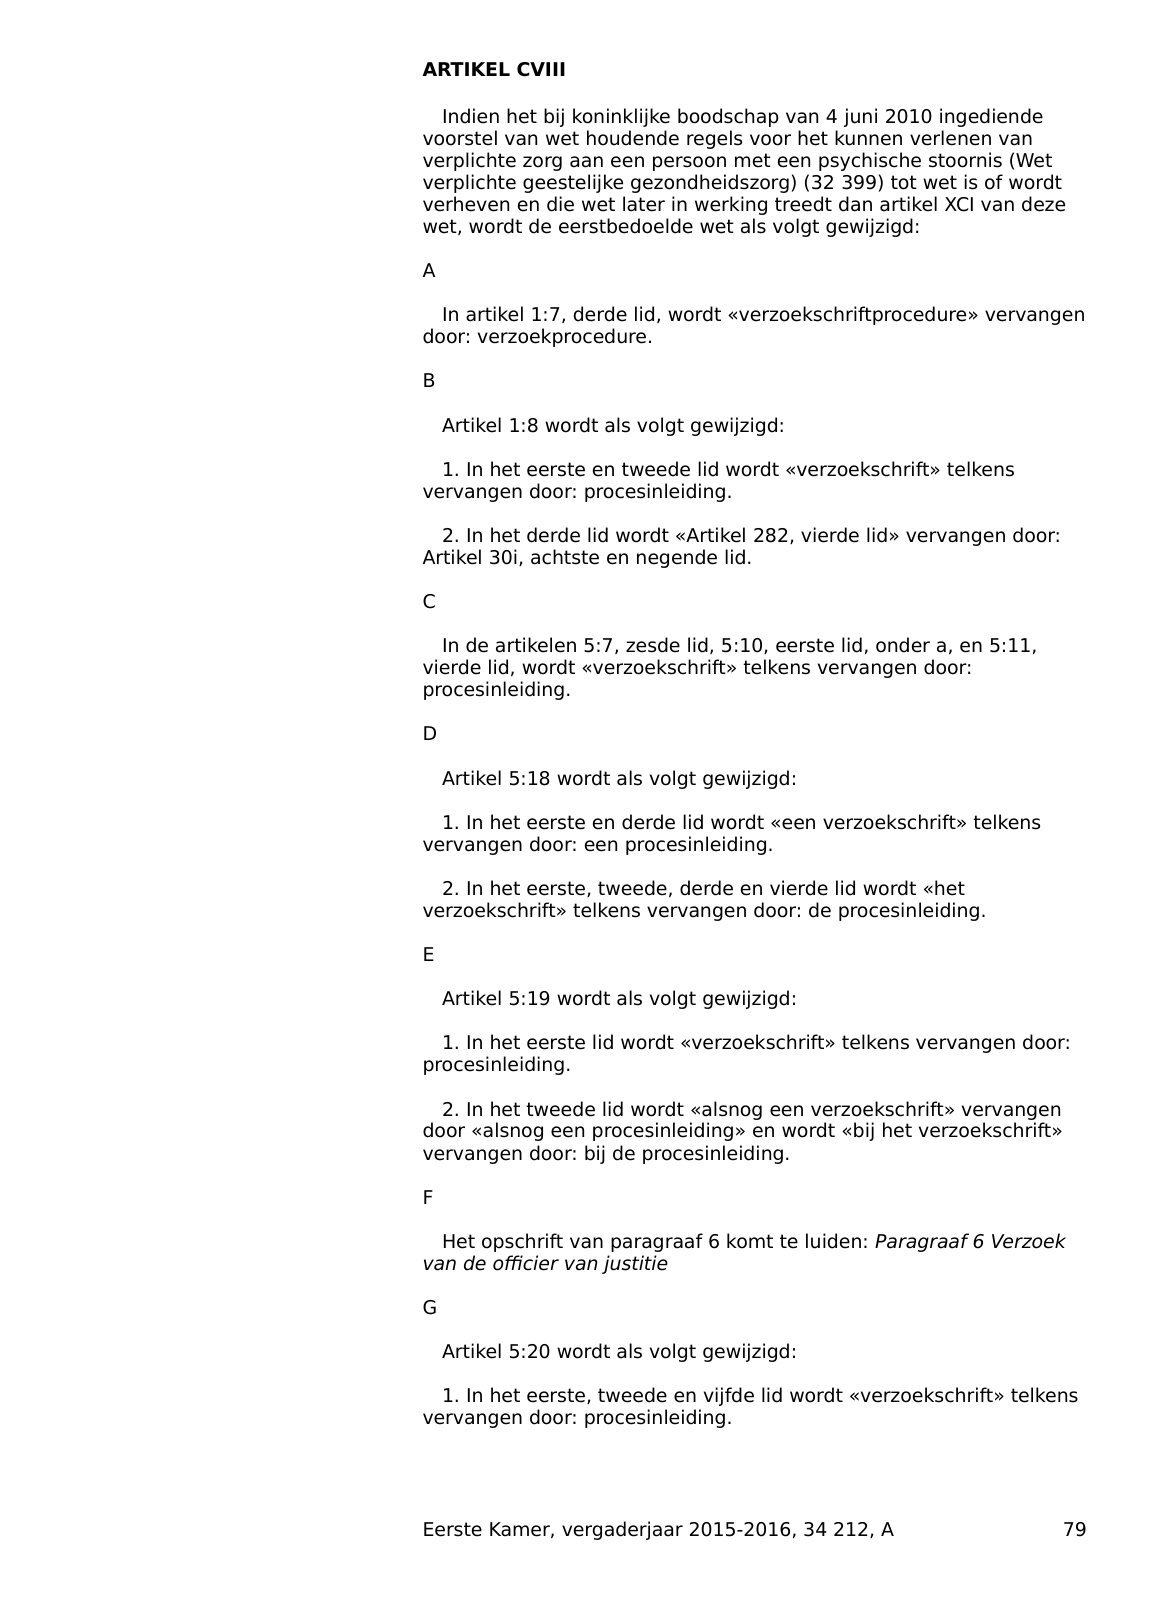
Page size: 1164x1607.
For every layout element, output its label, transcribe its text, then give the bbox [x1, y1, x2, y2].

text A [422, 260, 1087, 282]
text 2. In het derde lid wordt «Artikel 282, vierde lid» vervangen door: Artikel 30i, achtste en negende lid. [422, 525, 1087, 569]
text 2. In het tweede lid wordt «alsnog een verzoekschrift» vervangen door «alsnog een procesinleiding» en wordt «bij het verzoekschrift» vervangen door: bij de procesinleiding. [422, 1098, 1087, 1164]
text B [422, 370, 1087, 392]
text 1. In het eerste en derde lid wordt «een verzoekschrift» telkens vervangen door: een procesinleiding. [422, 812, 1087, 856]
text 1. In het eerste en tweede lid wordt «verzoekschrift» telkens vervangen door: procesinleiding. [422, 459, 1087, 503]
text E [422, 944, 1087, 966]
text 1. In het eerste, tweede en vijfde lid wordt «verzoekschrift» telkens vervangen door: procesinleiding. [422, 1385, 1087, 1429]
text D [422, 723, 1087, 745]
text In de artikelen 5:7, zesde lid, 5:10, eerste lid, onder a, en 5:11, vierde lid, wordt «verzoekschrift» telkens vervangen door: procesinleiding. [422, 635, 1087, 701]
text C [422, 591, 1087, 613]
text 2. In het eerste, tweede, derde en vierde lid wordt «het verzoekschrift» telkens vervangen door: de procesinleiding. [422, 878, 1087, 922]
text F [422, 1187, 1087, 1208]
text Artikel 1:8 wordt als volgt gewijzigd: [422, 414, 1087, 437]
text Indien het bij koninklijke boodschap van 4 juni 2010 ingediende voorstel van wet houdende regels voor het kunnen verlenen van verplichte zorg aan een persoon met een psychische stoornis (Wet verplichte geestelijke gezondheidszorg) (32 399) tot wet is of wordt verheven en die wet later in werking treedt dan artikel XCI van deze wet, wordt de eerstbedoelde wet als volgt gewijzigd: [422, 106, 1087, 238]
text 1. In het eerste lid wordt «verzoekschrift» telkens vervangen door: procesinleiding. [422, 1032, 1087, 1076]
text Artikel 5:20 wordt als volgt gewijzigd: [422, 1341, 1087, 1363]
text In artikel 1:7, derde lid, wordt «verzoekschriftprocedure» vervangen door: verzoekprocedure. [422, 304, 1087, 348]
text Artikel 5:18 wordt als volgt gewijzigd: [422, 767, 1087, 789]
subtitle ARTIKEL CVIII [422, 59, 1087, 81]
text Het opschrift van paragraaf 6 komt te luiden: Paragraaf 6 Verzoek van de officier van justitie [422, 1231, 1087, 1275]
text Artikel 5:19 wordt als volgt gewijzigd: [422, 988, 1087, 1010]
text G [422, 1297, 1087, 1319]
